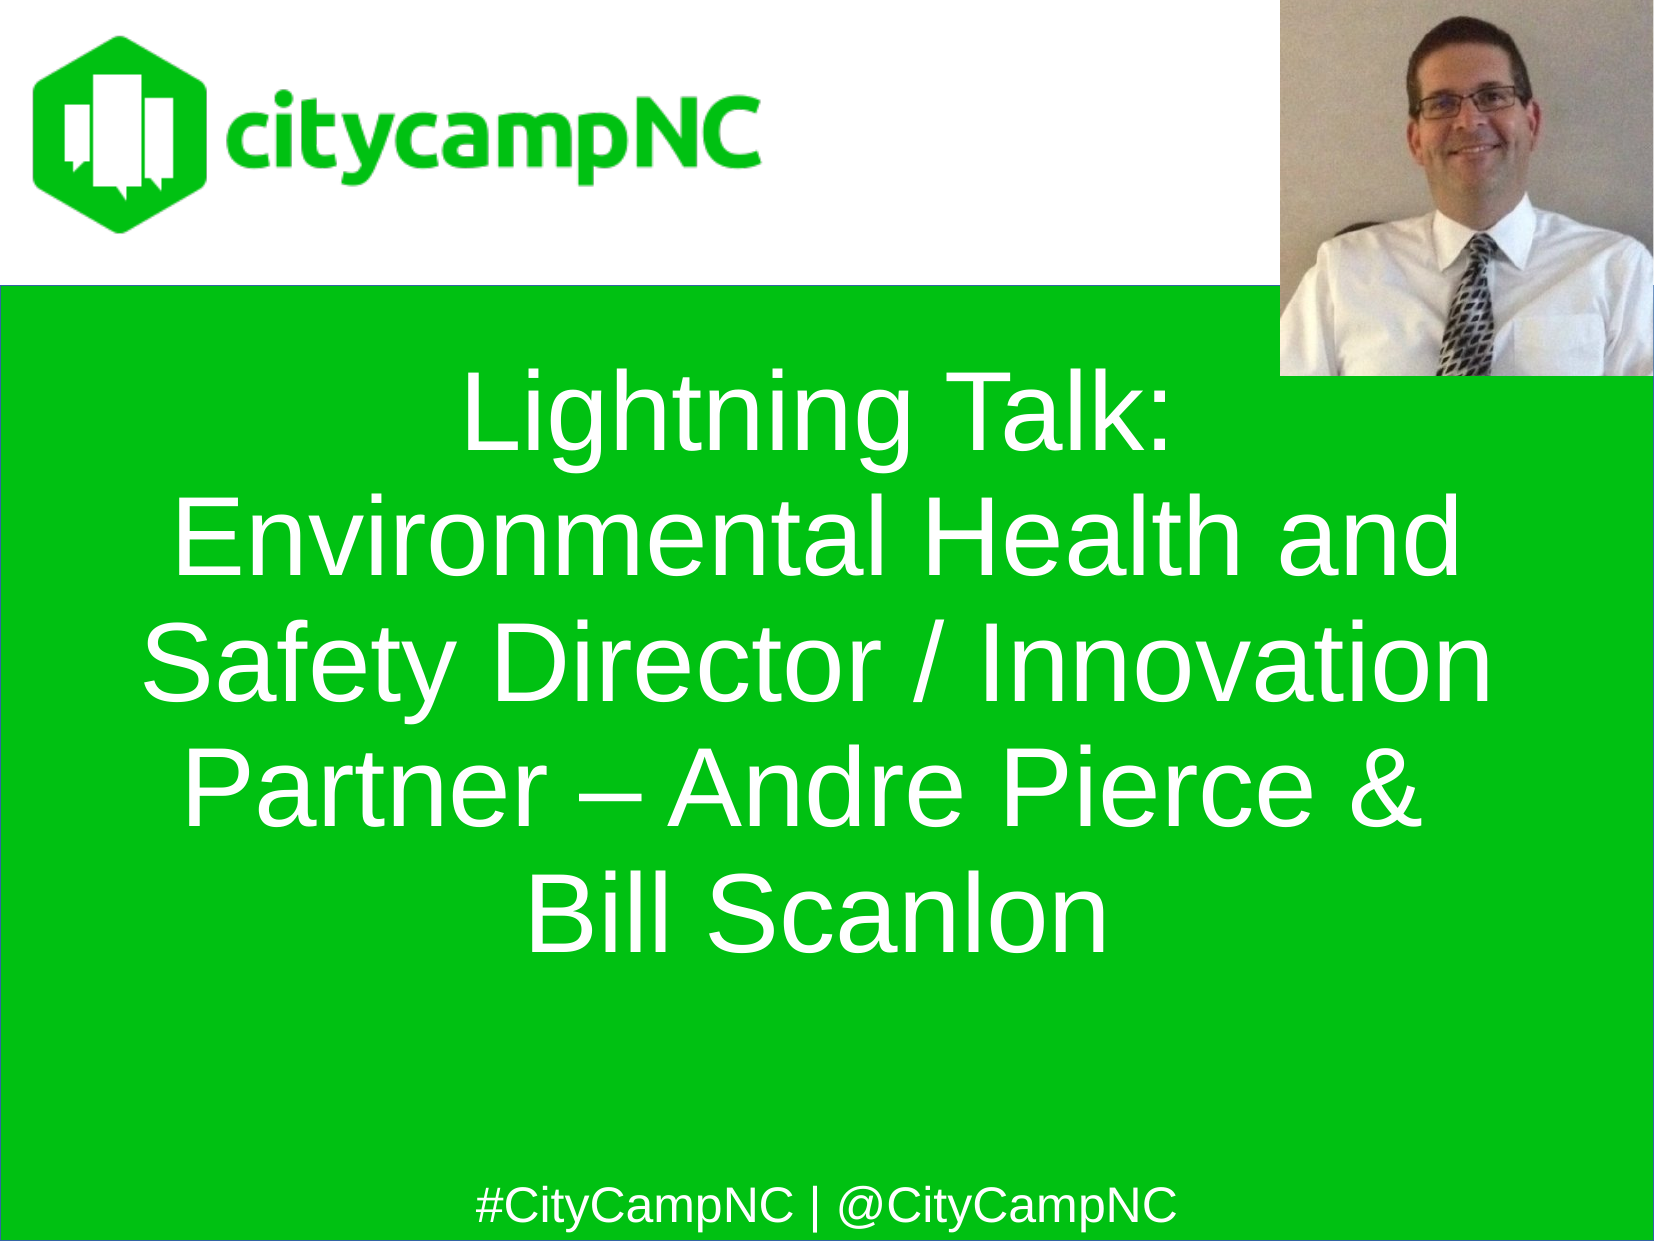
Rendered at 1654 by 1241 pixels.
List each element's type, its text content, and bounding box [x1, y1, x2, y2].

subtitle Lightning Talk: Environmental Health and Safety Director / Innovation Partner – Andre Pierce & Bill Scanlon [45, 285, 1591, 1039]
picture [0, 3, 794, 267]
picture [1280, 0, 1654, 376]
